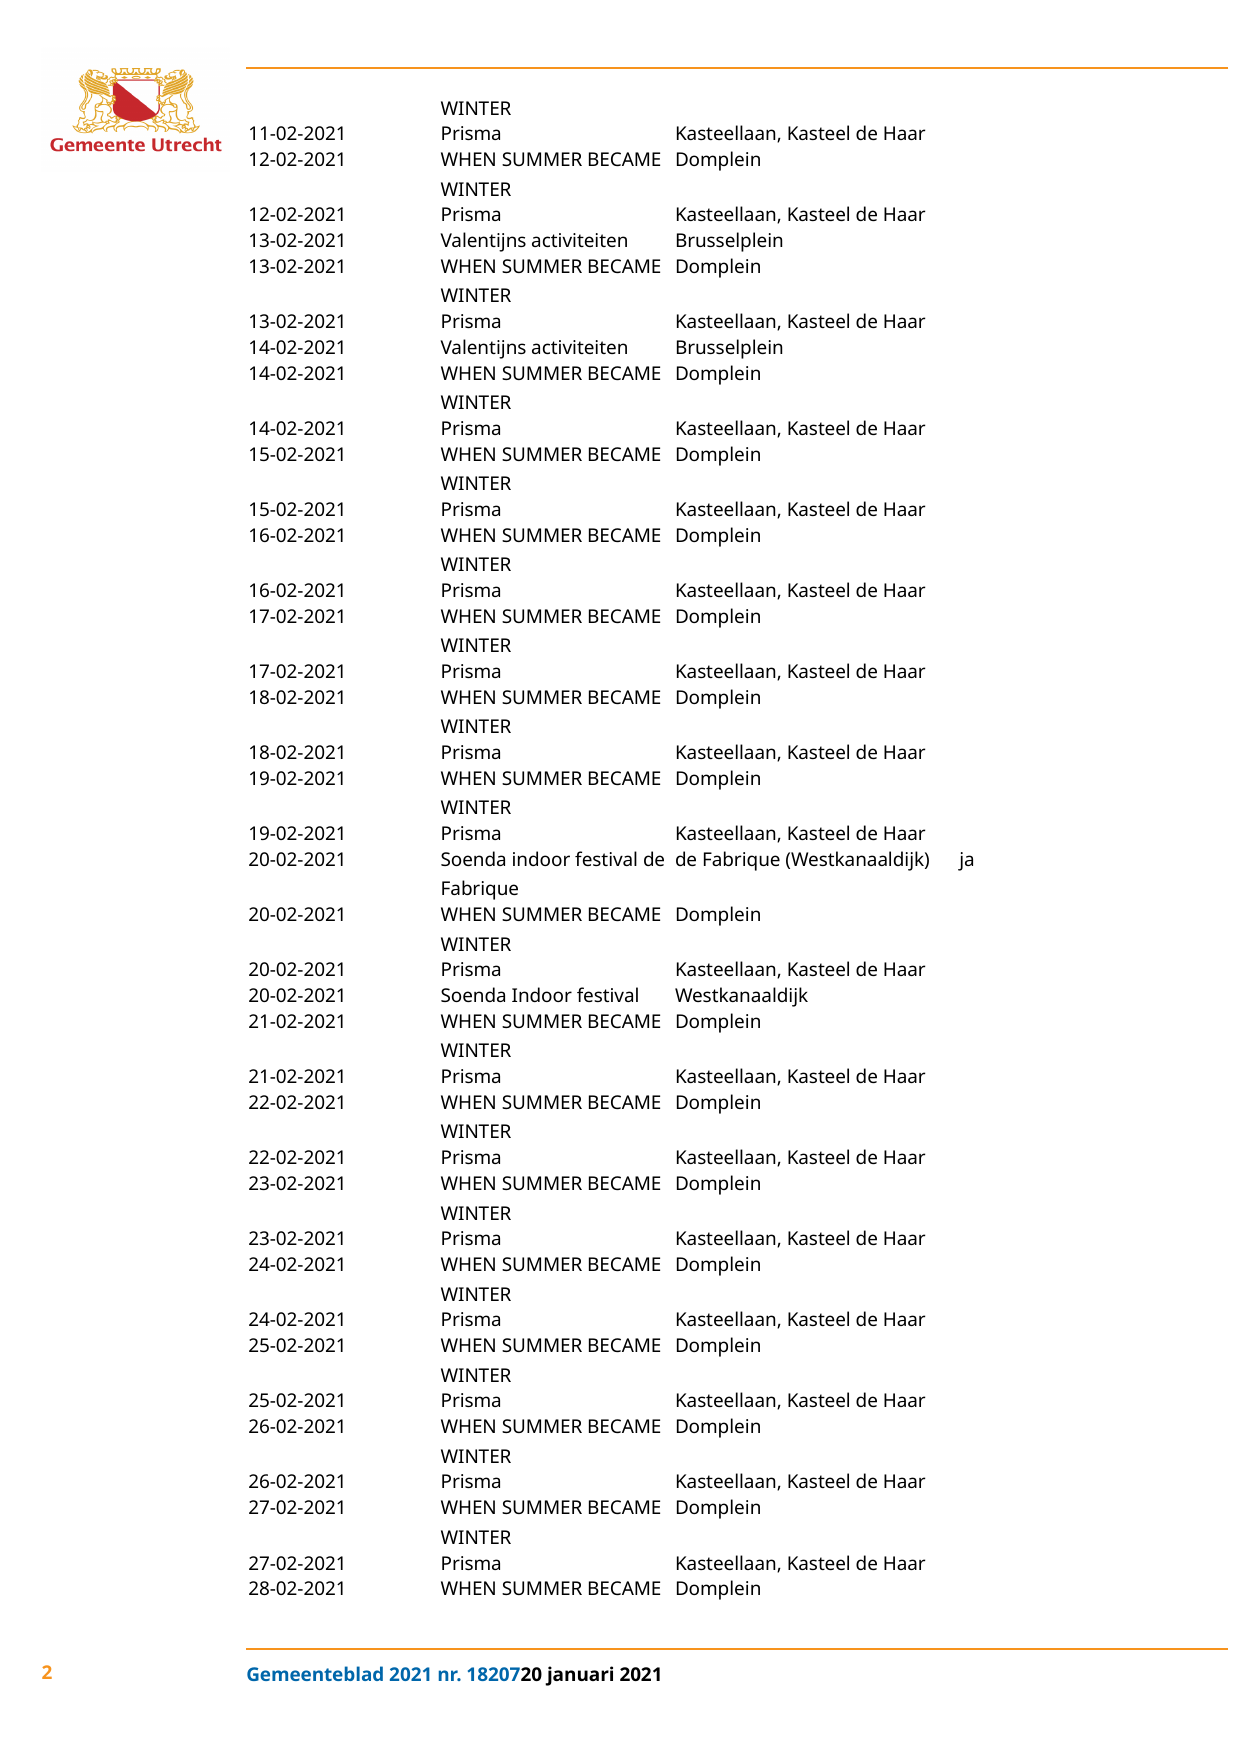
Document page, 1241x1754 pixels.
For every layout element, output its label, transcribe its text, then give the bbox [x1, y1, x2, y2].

table_cell Domplein [675, 1332, 959, 1388]
table_cell Domplein [675, 684, 959, 739]
table_cell Kasteellaan, Kasteel de Haar [675, 1388, 959, 1413]
table_cell 16-02-2021 [248, 577, 440, 603]
table_cell Prisma [440, 1388, 675, 1413]
table_cell WHEN SUMMER BECAME WINTER [440, 1251, 675, 1307]
table_cell [248, 95, 440, 121]
table_cell 25-02-2021 [248, 1332, 440, 1388]
table_cell [959, 1332, 1152, 1388]
table_cell [959, 1064, 1152, 1089]
table_cell [959, 1170, 1152, 1226]
table_cell Prisma [440, 957, 675, 982]
table_cell [959, 334, 1152, 360]
table_cell Kasteellaan, Kasteel de Haar [675, 577, 959, 603]
table_cell WHEN SUMMER BECAME WINTER [440, 360, 675, 415]
table_cell 26-02-2021 [248, 1413, 440, 1469]
table_cell [959, 308, 1152, 334]
table_cell 27-02-2021 [248, 1494, 440, 1550]
table_cell Valentijns activiteiten [440, 227, 675, 253]
table_cell Kasteellaan, Kasteel de Haar [675, 415, 959, 441]
table_cell 15-02-2021 [248, 441, 440, 496]
table_cell Kasteellaan, Kasteel de Haar [675, 121, 959, 146]
table_cell WHEN SUMMER BECAME WINTER [440, 522, 675, 577]
table_cell Domplein [675, 1008, 959, 1063]
table_cell [959, 496, 1152, 522]
table_cell 27-02-2021 [248, 1550, 440, 1575]
table_cell 20-02-2021 [248, 957, 440, 982]
table_cell 12-02-2021 [248, 202, 440, 227]
table_cell WHEN SUMMER BECAME WINTER [440, 1089, 675, 1144]
table_cell [959, 901, 1152, 957]
table_cell Prisma [440, 415, 675, 441]
table_cell Domplein [675, 1170, 959, 1226]
table_cell [959, 1251, 1152, 1307]
table_cell [959, 1413, 1152, 1469]
table_cell Prisma [440, 202, 675, 227]
table_cell [959, 1575, 1152, 1601]
table_cell WHEN SUMMER BECAME WINTER [440, 146, 675, 202]
table_cell [959, 765, 1152, 820]
table_cell Soenda Indoor festival [440, 983, 675, 1008]
table_cell WHEN SUMMER BECAME WINTER [440, 765, 675, 820]
table_cell [959, 820, 1152, 846]
table_cell Kasteellaan, Kasteel de Haar [675, 658, 959, 684]
table_cell Prisma [440, 820, 675, 846]
table_cell 22-02-2021 [248, 1089, 440, 1144]
table_cell 14-02-2021 [248, 334, 440, 360]
table_cell 17-02-2021 [248, 658, 440, 684]
table_cell [959, 360, 1152, 415]
picture [41, 47, 231, 172]
table_cell [959, 1469, 1152, 1494]
table_cell Prisma [440, 658, 675, 684]
table_cell WHEN SUMMER BECAME WINTER [440, 1494, 675, 1550]
table_cell Domplein [675, 1494, 959, 1550]
table_cell 24-02-2021 [248, 1251, 440, 1307]
table_cell Domplein [675, 765, 959, 820]
table_cell [959, 146, 1152, 202]
table_cell 13-02-2021 [248, 227, 440, 253]
table_cell [959, 1550, 1152, 1575]
table_cell Kasteellaan, Kasteel de Haar [675, 739, 959, 765]
table_cell WHEN SUMMER BECAME WINTER [440, 603, 675, 658]
table_cell WHEN SUMMER BECAME WINTER [440, 253, 675, 308]
table_cell [959, 202, 1152, 227]
table_cell Prisma [440, 1469, 675, 1494]
table_cell 26-02-2021 [248, 1469, 440, 1494]
table_cell Domplein [675, 360, 959, 415]
table_cell 23-02-2021 [248, 1170, 440, 1226]
table_cell WHEN SUMMER BECAME [440, 1575, 675, 1601]
table_cell [675, 95, 959, 121]
table_cell Domplein [675, 1251, 959, 1307]
table_cell [959, 253, 1152, 308]
table_cell 23-02-2021 [248, 1226, 440, 1251]
table_cell 22-02-2021 [248, 1145, 440, 1170]
table_cell Kasteellaan, Kasteel de Haar [675, 820, 959, 846]
table_cell 28-02-2021 [248, 1575, 440, 1601]
table_cell [959, 577, 1152, 603]
table_cell 14-02-2021 [248, 360, 440, 415]
table_cell [959, 522, 1152, 577]
table_cell Kasteellaan, Kasteel de Haar [675, 1550, 959, 1575]
table_cell Domplein [675, 1089, 959, 1144]
table_cell Prisma [440, 1226, 675, 1251]
table_cell WHEN SUMMER BECAME WINTER [440, 684, 675, 739]
table_cell Kasteellaan, Kasteel de Haar [675, 496, 959, 522]
table_cell Prisma [440, 496, 675, 522]
table_cell ja [959, 846, 1152, 901]
table_cell [959, 658, 1152, 684]
table_cell 25-02-2021 [248, 1388, 440, 1413]
table_cell 15-02-2021 [248, 496, 440, 522]
table_cell Westkanaaldijk [675, 983, 959, 1008]
table_cell Domplein [675, 441, 959, 496]
table_cell WHEN SUMMER BECAME WINTER [440, 1170, 675, 1226]
table_cell WHEN SUMMER BECAME WINTER [440, 901, 675, 957]
table_cell [959, 441, 1152, 496]
table_cell 14-02-2021 [248, 415, 440, 441]
table_cell 16-02-2021 [248, 522, 440, 577]
table_cell 19-02-2021 [248, 820, 440, 846]
table_cell 13-02-2021 [248, 253, 440, 308]
table_cell Brusselplein [675, 227, 959, 253]
table_cell [959, 983, 1152, 1008]
table_cell Kasteellaan, Kasteel de Haar [675, 202, 959, 227]
table_cell [959, 1008, 1152, 1063]
table_cell Prisma [440, 121, 675, 146]
table_cell Kasteellaan, Kasteel de Haar [675, 1226, 959, 1251]
table_cell [959, 227, 1152, 253]
table_cell 20-02-2021 [248, 846, 440, 901]
table_cell Domplein [675, 603, 959, 658]
table_cell Kasteellaan, Kasteel de Haar [675, 308, 959, 334]
table_cell Prisma [440, 1550, 675, 1575]
table_cell [959, 684, 1152, 739]
table_cell 21-02-2021 [248, 1064, 440, 1089]
table_cell [959, 95, 1152, 121]
table_cell Kasteellaan, Kasteel de Haar [675, 1064, 959, 1089]
table_cell 11-02-2021 [248, 121, 440, 146]
table_cell WHEN SUMMER BECAME WINTER [440, 441, 675, 496]
table_cell Prisma [440, 308, 675, 334]
table_cell 18-02-2021 [248, 739, 440, 765]
table_cell Prisma [440, 739, 675, 765]
table_cell 20-02-2021 [248, 901, 440, 957]
table_cell [959, 1307, 1152, 1332]
table_cell Valentijns activiteiten [440, 334, 675, 360]
table_cell [959, 1089, 1152, 1144]
table_cell 20-02-2021 [248, 983, 440, 1008]
table_cell [959, 1388, 1152, 1413]
table_cell de Fabrique (Westkanaaldijk) [675, 846, 959, 901]
table_cell Soenda indoor festival de Fabrique [440, 846, 675, 901]
table_cell Prisma [440, 1064, 675, 1089]
table_cell Domplein [675, 522, 959, 577]
table_cell Prisma [440, 1307, 675, 1332]
table_cell WHEN SUMMER BECAME WINTER [440, 1413, 675, 1469]
table_cell Brusselplein [675, 334, 959, 360]
table_cell 18-02-2021 [248, 684, 440, 739]
table_cell WHEN SUMMER BECAME WINTER [440, 1332, 675, 1388]
table_cell [959, 121, 1152, 146]
table_cell 19-02-2021 [248, 765, 440, 820]
table_cell WINTER [440, 95, 675, 121]
table_cell [959, 1145, 1152, 1170]
table_cell [959, 415, 1152, 441]
table_cell [959, 739, 1152, 765]
table_cell Prisma [440, 577, 675, 603]
table_cell Domplein [675, 901, 959, 957]
table_cell [959, 1226, 1152, 1251]
table_cell [959, 603, 1152, 658]
table_cell Kasteellaan, Kasteel de Haar [675, 957, 959, 982]
table_cell WHEN SUMMER BECAME WINTER [440, 1008, 675, 1063]
table_cell [959, 957, 1152, 982]
table_cell Domplein [675, 146, 959, 202]
table_cell Kasteellaan, Kasteel de Haar [675, 1469, 959, 1494]
table_cell 21-02-2021 [248, 1008, 440, 1063]
table_cell 24-02-2021 [248, 1307, 440, 1332]
table_cell 12-02-2021 [248, 146, 440, 202]
table_cell [959, 1494, 1152, 1550]
table_cell Kasteellaan, Kasteel de Haar [675, 1307, 959, 1332]
table_cell Domplein [675, 1413, 959, 1469]
table_cell Domplein [675, 253, 959, 308]
table_cell 13-02-2021 [248, 308, 440, 334]
table_cell Prisma [440, 1145, 675, 1170]
table_cell 17-02-2021 [248, 603, 440, 658]
table_cell Kasteellaan, Kasteel de Haar [675, 1145, 959, 1170]
table_cell Domplein [675, 1575, 959, 1601]
